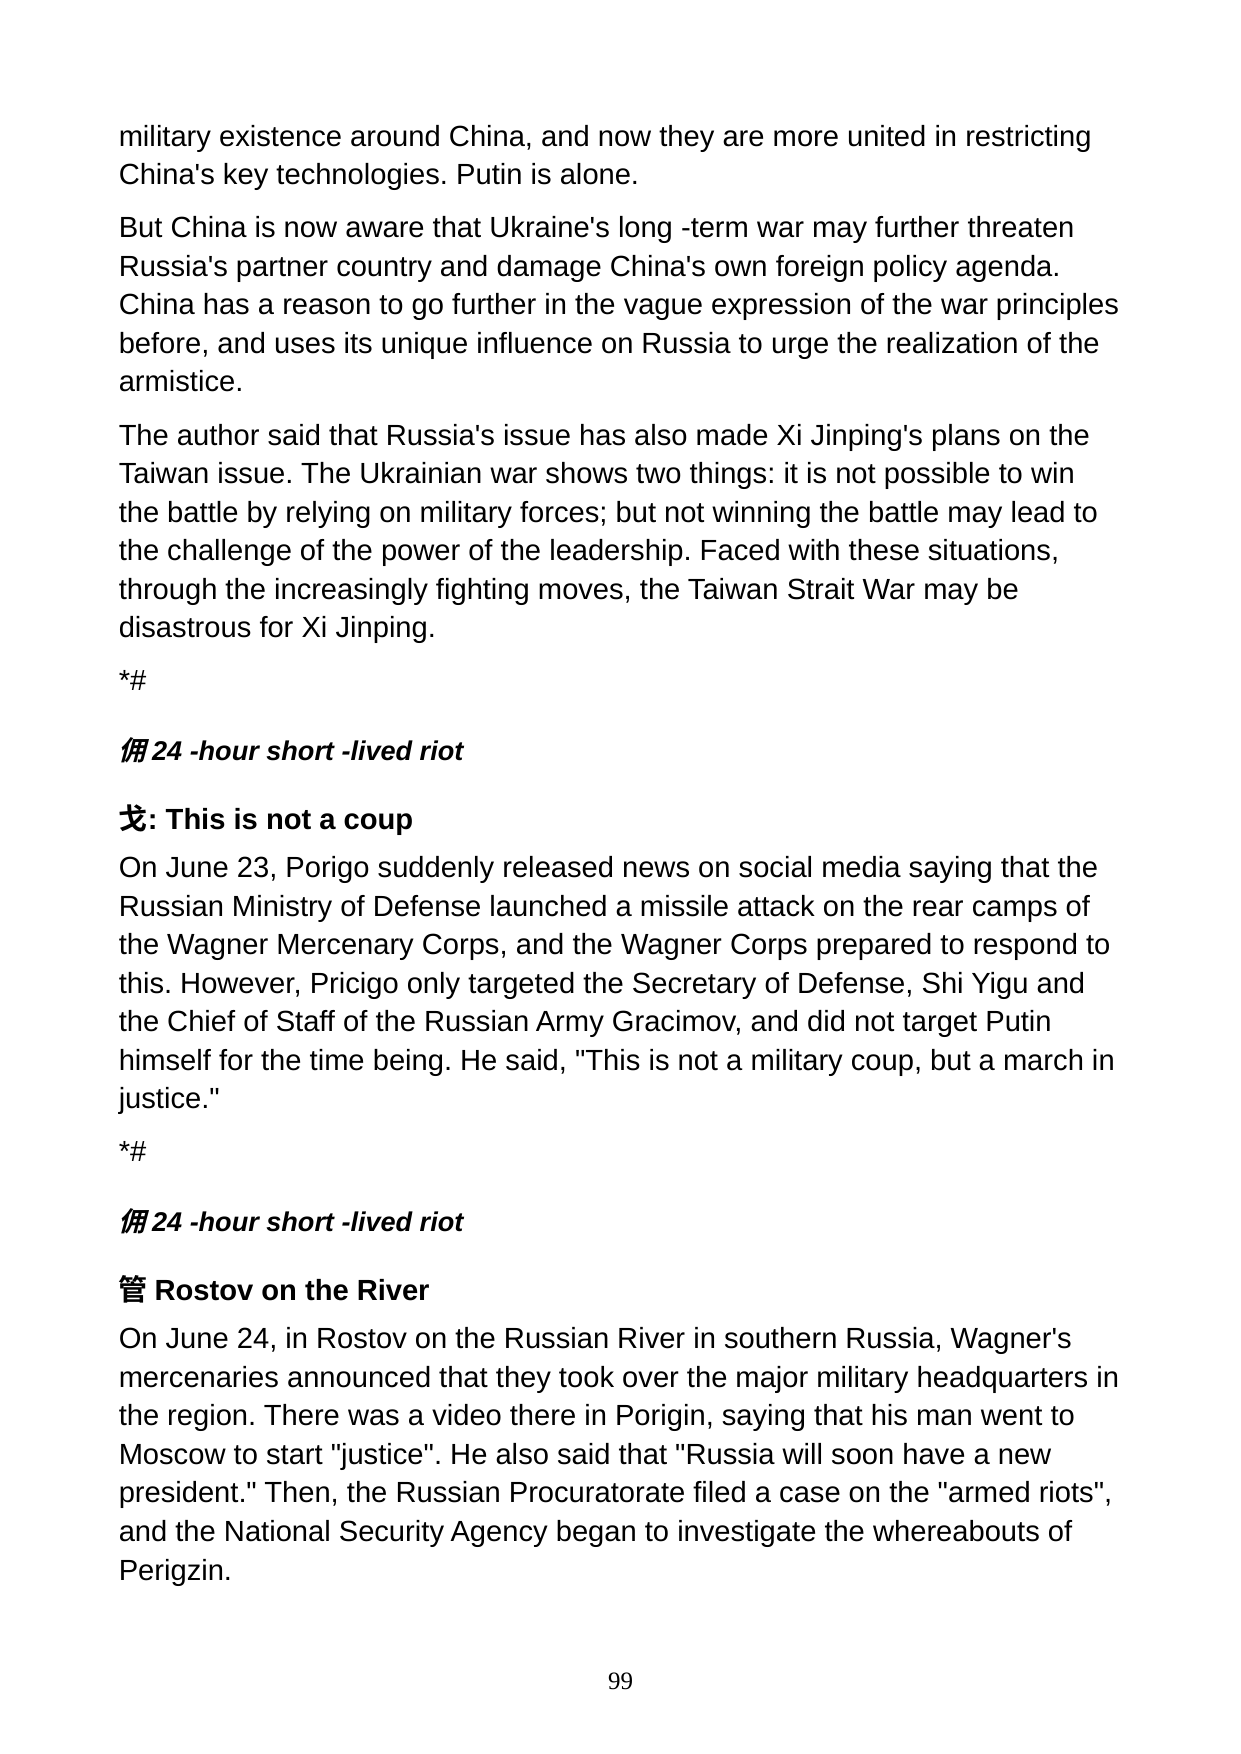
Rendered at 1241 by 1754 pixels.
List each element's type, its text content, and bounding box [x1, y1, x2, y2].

text The author said that Russia's issue has also made Xi Jinping's plans on the Taiwan issue. The Ukrainian war shows two things: it is not possible to win the battle by relying on military forces; but not winning the battle may lead to the challenge of the power of the leadership. Faced with these situations, through the increasingly fighting moves, the Taiwan Strait War may be disastrous for Xi Jinping. [118, 417, 1122, 644]
text On June 23, Porigo suddenly released news on social media saying that the Russian Ministry of Defense launched a missile attack on the rear camps of the Wagner Mercenary Corps, and the Wagner Corps prepared to respond to this. However, Pricigo only targeted the Secretary of Defense, Shi Yigu and the Chief of Staff of the Russian Army Gracimov, and did not target Putin himself for the time being. He said, "This is not a military coup, but a march in justice." [118, 850, 1122, 1115]
text military existence around China, and now they are more united in restricting China's key technologies. Putin is alone. [118, 118, 1122, 191]
subtitle 佣 24 -hour short -lived riot [118, 1200, 1122, 1239]
subtitle 戈: This is not a coup [118, 795, 1122, 838]
text But China is now aware that Ukraine's long -term war may further threaten Russia's partner country and damage China's own foreign policy agenda. China has a reason to go further in the vague expression of the war principles before, and uses its unique influence on Russia to urge the realization of the armistice. [118, 210, 1122, 398]
text *# [118, 663, 1122, 697]
subtitle 佣 24 -hour short -lived riot [118, 729, 1122, 768]
text On June 24, in Rostov on the Russian River in southern Russia, Wagner's mercenaries announced that they took over the major military headquarters in the region. There was a video there in Porigin, saying that his man went to Moscow to start "justice". He also said that "Russia will soon have a new president." Then, the Russian Procuratorate filed a case on the "armed riots", and the National Security Agency began to investigate the whereabouts of Perigzin. [118, 1321, 1122, 1586]
subtitle 管 Rostov on the River [118, 1266, 1122, 1309]
text *# [118, 1134, 1122, 1168]
